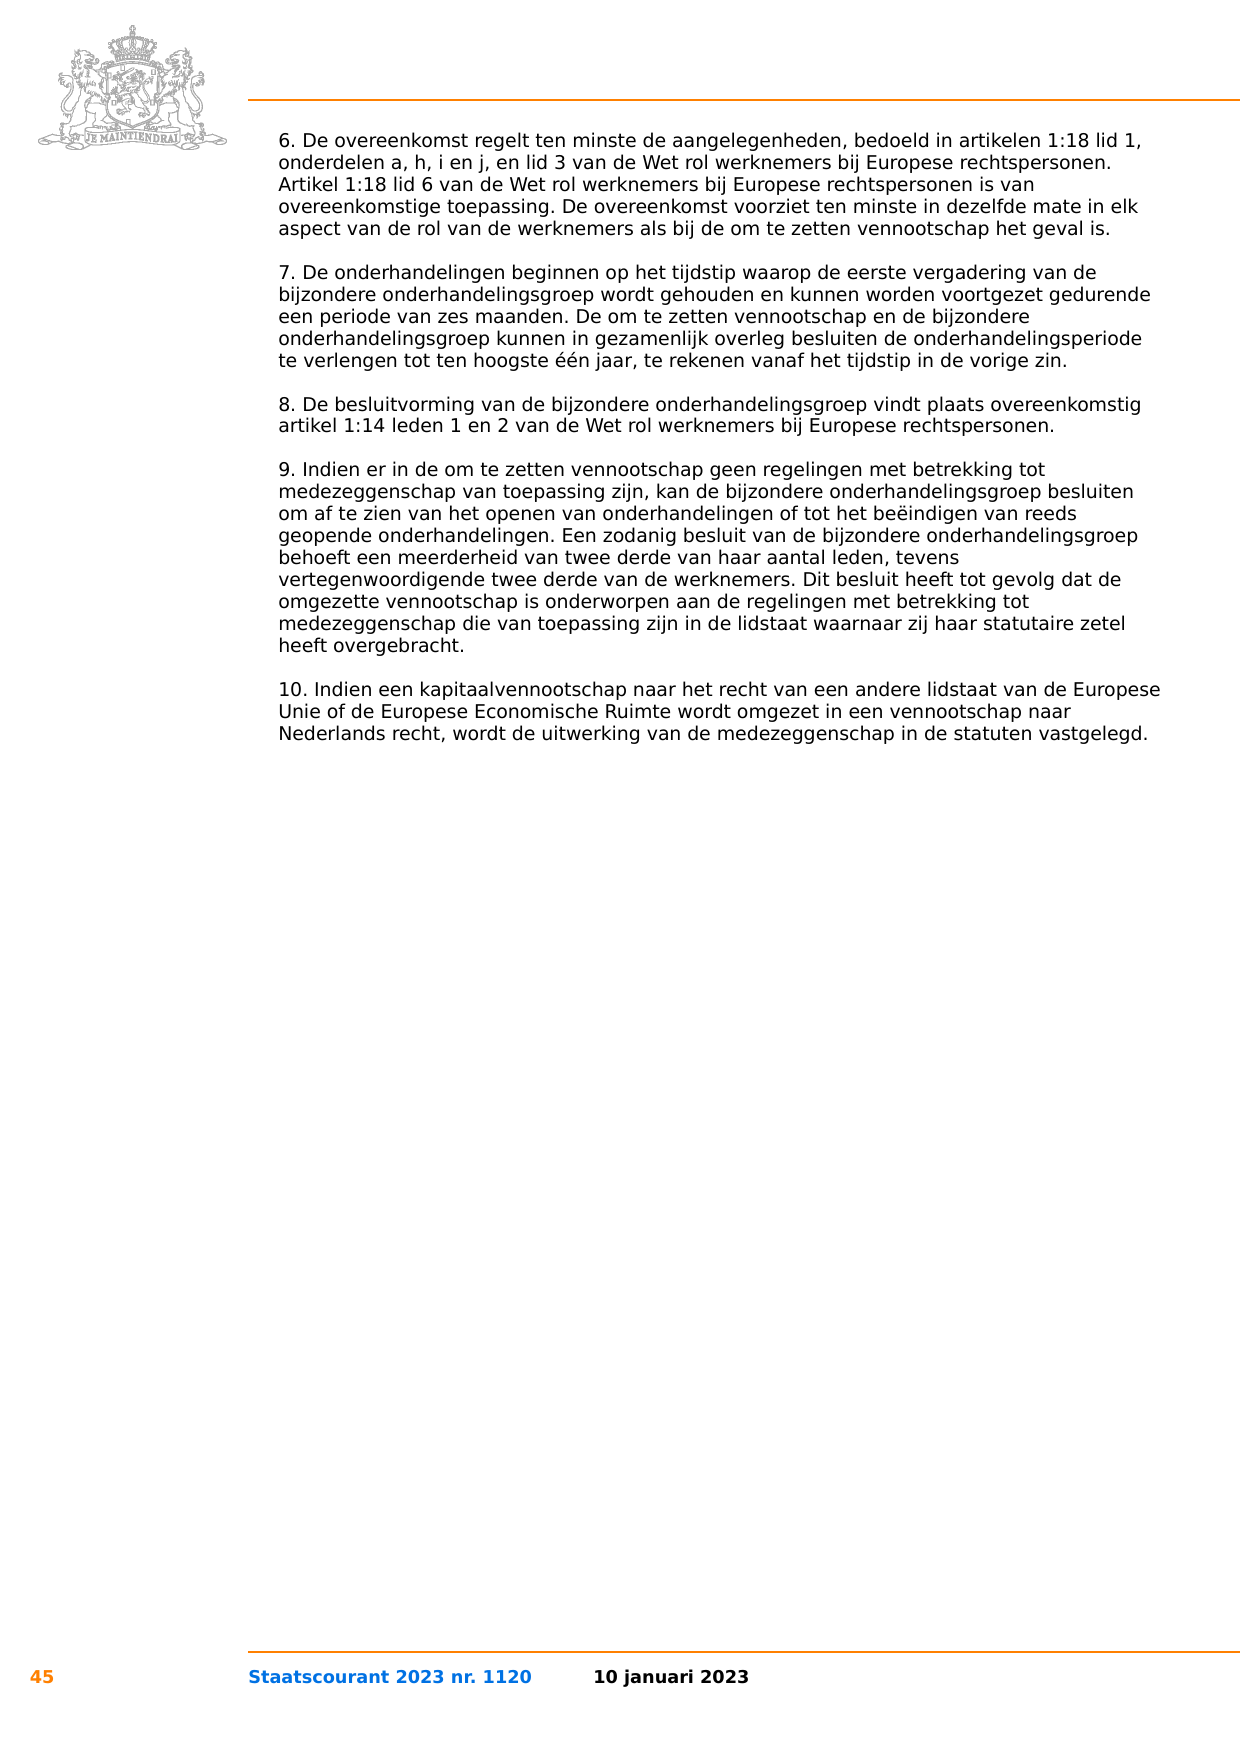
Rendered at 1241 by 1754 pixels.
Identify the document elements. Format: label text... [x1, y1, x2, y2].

picture [38, 25, 227, 150]
text 6. De overeenkomst regelt ten minste de aangelegenheden, bedoeld in artikelen 1:18 lid 1, onderdelen a, h, i en j, en lid 3 van de Wet rol werknemers bij Europese rechtspersonen. Artikel 1:18 lid 6 van de Wet rol werknemers bij Europese rechtspersonen is van overeenkomstige toepassing. De overeenkomst voorziet ten minste in dezelfde mate in elk aspect van de rol van de werknemers als bij de om te zetten vennootschap het geval is. [278, 130, 1163, 240]
text 10. Indien een kapitaalvennootschap naar het recht van een andere lidstaat van de Europese Unie of de Europese Economische Ruimte wordt omgezet in een vennootschap naar Nederlands recht, wordt de uitwerking van de medezeggenschap in de statuten vastgelegd. [278, 679, 1163, 745]
text 8. De besluitvorming van de bijzondere onderhandelingsgroep vindt plaats overeenkomstig artikel 1:14 leden 1 en 2 van de Wet rol werknemers bij Europese rechtspersonen. [278, 393, 1163, 437]
text 9. Indien er in de om te zetten vennootschap geen regelingen met betrekking tot medezeggenschap van toepassing zijn, kan de bijzondere onderhandelingsgroep besluiten om af te zien van het openen van onderhandelingen of tot het beëindigen van reeds geopende onderhandelingen. Een zodanig besluit van de bijzondere onderhandelingsgroep behoeft een meerderheid van twee derde van haar aantal leden, tevens vertegenwoordigende twee derde van de werknemers. Dit besluit heeft tot gevolg dat de omgezette vennootschap is onderworpen aan de regelingen met betrekking tot medezeggenschap die van toepassing zijn in de lidstaat waarnaar zij haar statutaire zetel heeft overgebracht. [278, 459, 1163, 657]
text 7. De onderhandelingen beginnen op het tijdstip waarop de eerste vergadering van de bijzondere onderhandelingsgroep wordt gehouden en kunnen worden voortgezet gedurende een periode van zes maanden. De om te zetten vennootschap en de bijzondere onderhandelingsgroep kunnen in gezamenlijk overleg besluiten de onderhandelingsperiode te verlengen tot ten hoogste één jaar, te rekenen vanaf het tijdstip in de vorige zin. [278, 262, 1163, 372]
